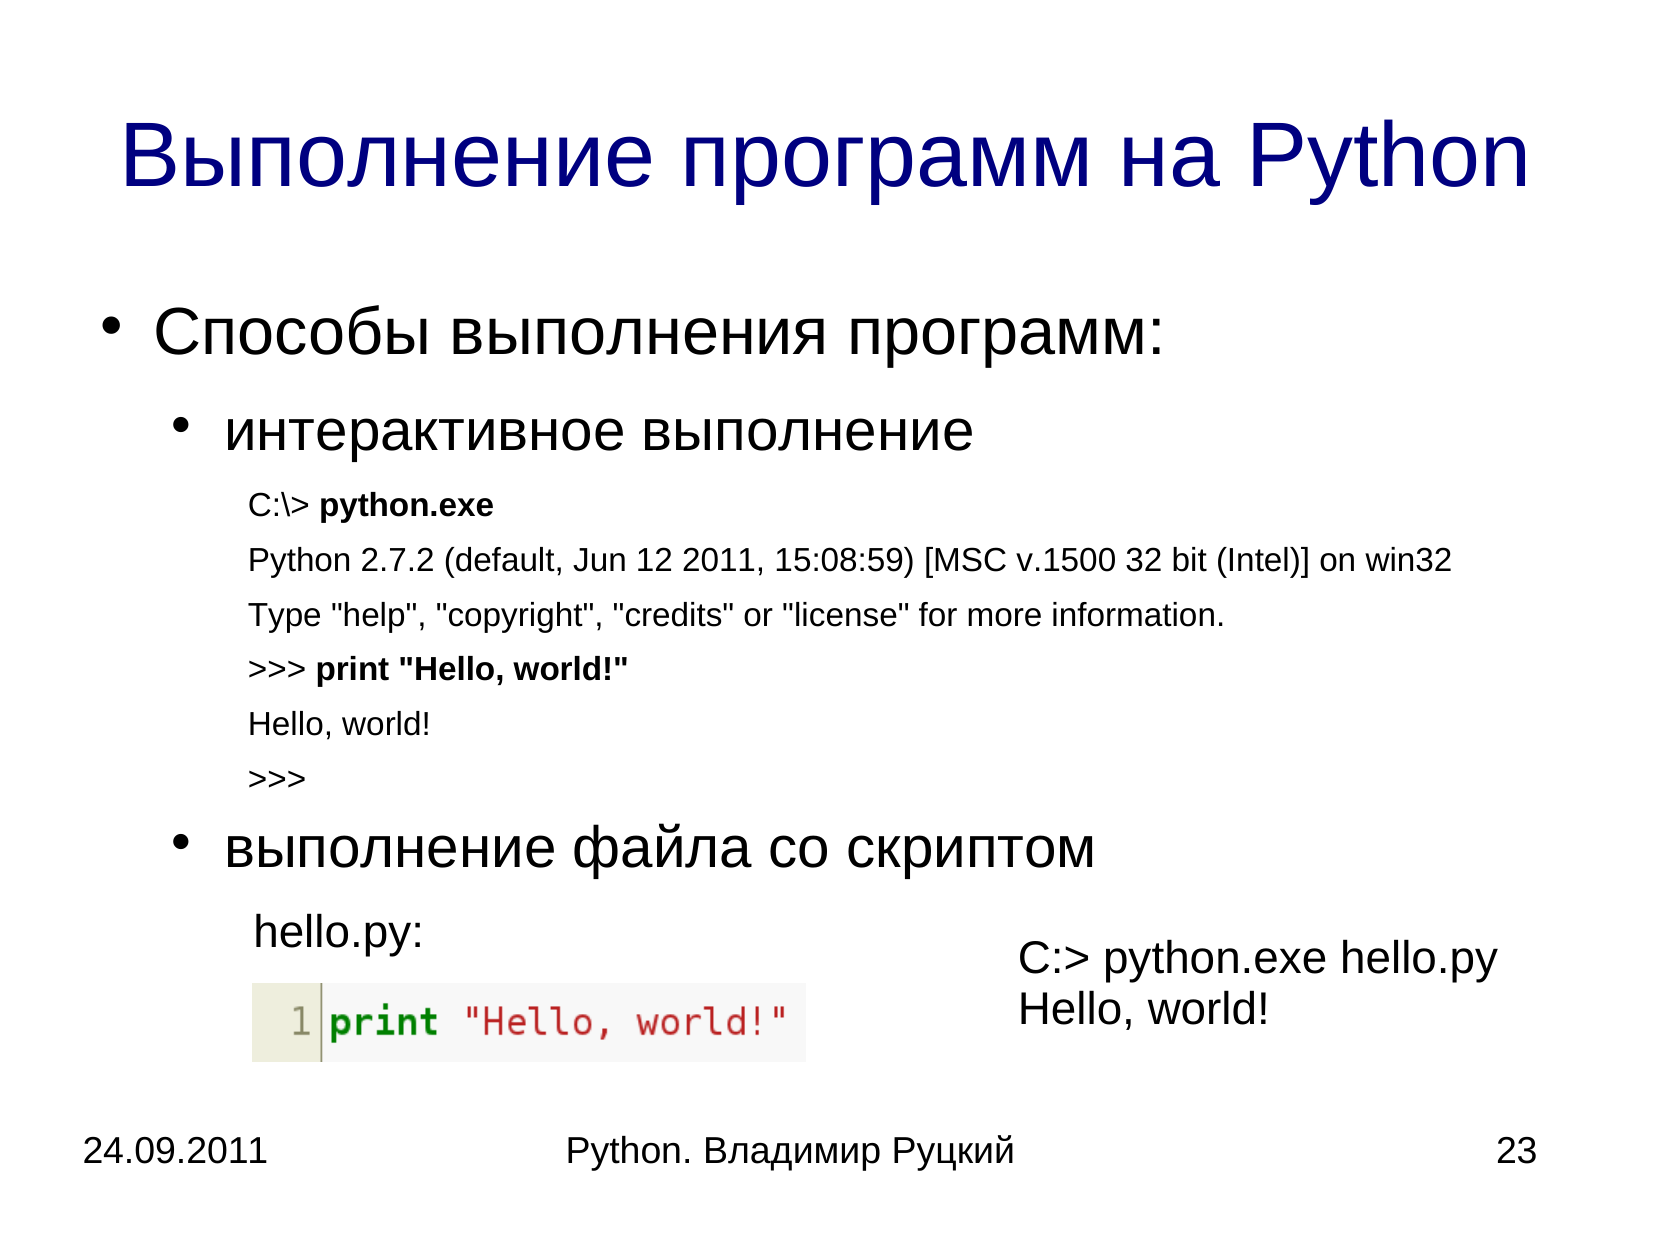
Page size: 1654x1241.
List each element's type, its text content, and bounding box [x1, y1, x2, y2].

text_box C:> python.exe hello.py Hello, world! [1003, 922, 1514, 1040]
title Выполнение программ на Python [82, 49, 1571, 257]
picture [252, 983, 806, 1062]
list Способы выполнения программ: интерактивное выполнение C:\> python.exe Python 2.7.2 (default, Jun 12 2011, 15:08:59) [MSC v.1500 32 bit (Intel)] on win32 Type "help", "copyright", "credits" or "license" for more information. >>> print "Hello, world!" Hello, world! >>> выполнение файла со скриптом [82, 290, 1571, 1109]
text_box hello.py: [238, 896, 440, 963]
